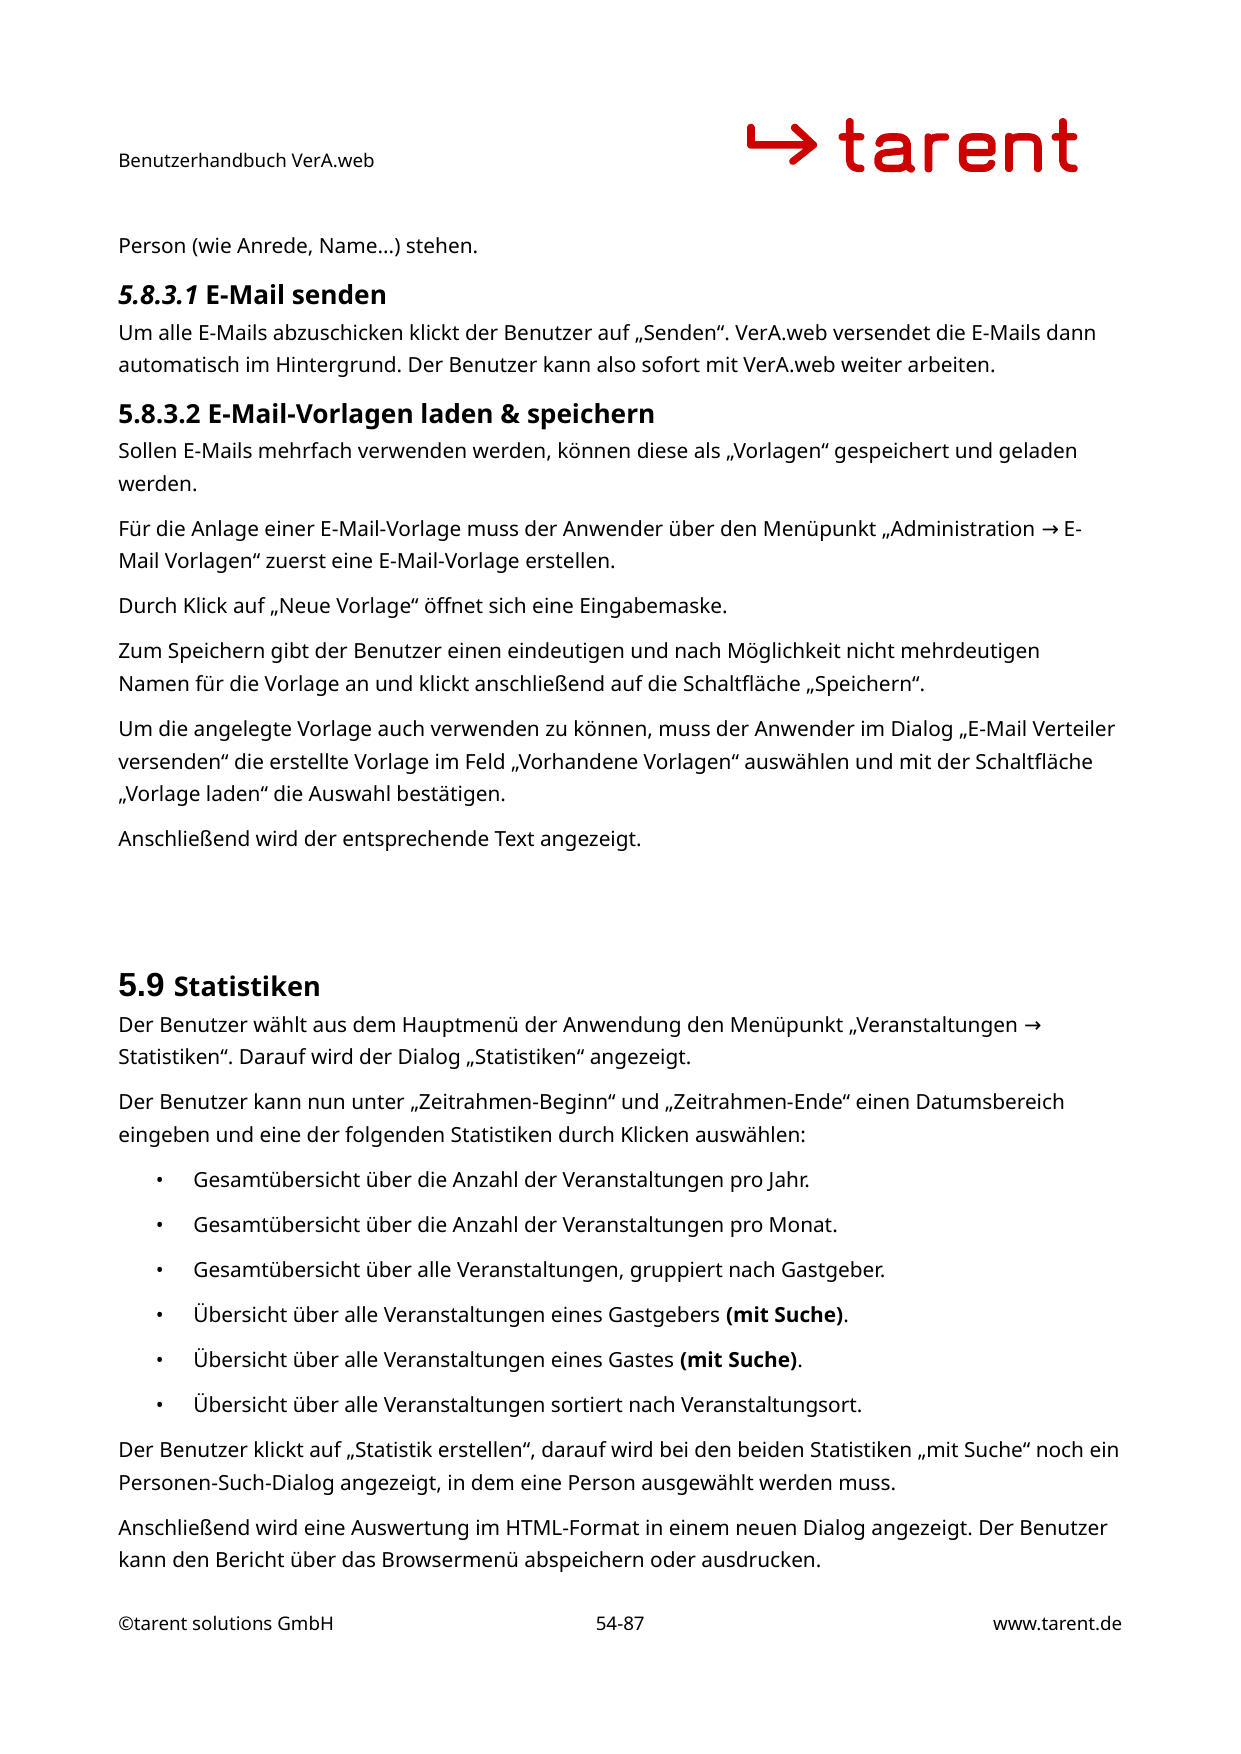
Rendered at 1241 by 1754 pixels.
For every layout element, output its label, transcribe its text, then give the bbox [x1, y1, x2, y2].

text Um die angelegte Vorlage auch verwenden zu können, muss der Anwender im Dialog „E-Mail Verteiler versenden“ die erstellte Vorlage im Feld „Vorhandene Vorlagen“ auswählen und mit der Schaltfläche „Vorlage laden“ die Auswahl bestätigen. [118, 714, 1122, 808]
subtitle E-Mail senden [118, 277, 1122, 312]
text Anschließend wird der entsprechende Text angezeigt. [118, 824, 1122, 853]
list Gesamtübersicht über alle Veranstaltungen, gruppiert nach Gastgeber. [156, 1255, 1122, 1283]
list Übersicht über alle Veranstaltungen eines Gastes (mit Suche). [156, 1345, 1122, 1373]
text Der Benutzer kann nun unter „Zeitrahmen-Beginn“ und „Zeitrahmen-Ende“ einen Datumsbereich eingeben und eine der folgenden Statistiken durch Klicken auswählen: [118, 1087, 1122, 1148]
subtitle E-Mail-Vorlagen laden & speichern [118, 395, 1122, 431]
list Gesamtübersicht über die Anzahl der Veranstaltungen pro Jahr. [156, 1165, 1122, 1193]
text Für die Anlage einer E-Mail-Vorlage muss der Anwender über den Menüpunkt „Administration → E-Mail Vorlagen“ zuerst eine E-Mail-Vorlage erstellen. [118, 514, 1122, 575]
text Person (wie Anrede, Name...) stehen. [118, 232, 1122, 260]
list Übersicht über alle Veranstaltungen sortiert nach Veranstaltungsort. [156, 1390, 1122, 1418]
text Zum Speichern gibt der Benutzer einen eindeutigen und nach Möglichkeit nicht mehrdeutigen Namen für die Vorlage an und klickt anschließend auf die Schaltfläche „Speichern“. [118, 637, 1122, 698]
text Durch Klick auf „Neue Vorlage“ öffnet sich eine Eingabemaske. [118, 592, 1122, 620]
subtitle Statistiken [118, 965, 1122, 1004]
text Um alle E-Mails abzuschicken klickt der Benutzer auf „Senden“. VerA.web versendet die E-Mails dann automatisch im Hintergrund. Der Benutzer kann also sofort mit VerA.web weiter arbeiten. [118, 318, 1122, 379]
text Sollen E-Mails mehrfach verwenden werden, können diese als „Vorlagen“ gespeichert und geladen werden. [118, 436, 1122, 497]
text Anschließend wird eine Auswertung im HTML-Format in einem neuen Dialog angezeigt. Der Benutzer kann den Bericht über das Browsermenü abspeichern oder ausdrucken. [118, 1513, 1122, 1574]
text Der Benutzer klickt auf „Statistik erstellen“, darauf wird bei den beiden Statistiken „mit Suche“ noch ein Personen-Such-Dialog angezeigt, in dem eine Person ausgewählt werden muss. [118, 1435, 1122, 1496]
list Übersicht über alle Veranstaltungen eines Gastgebers (mit Suche). [156, 1300, 1122, 1328]
list Gesamtübersicht über die Anzahl der Veranstaltungen pro Monat. [156, 1210, 1122, 1238]
text Der Benutzer wählt aus dem Hauptmenü der Anwendung den Menüpunkt „Veranstaltungen → Statistiken“. Darauf wird der Dialog „Statistiken“ angezeigt. [118, 1010, 1122, 1071]
